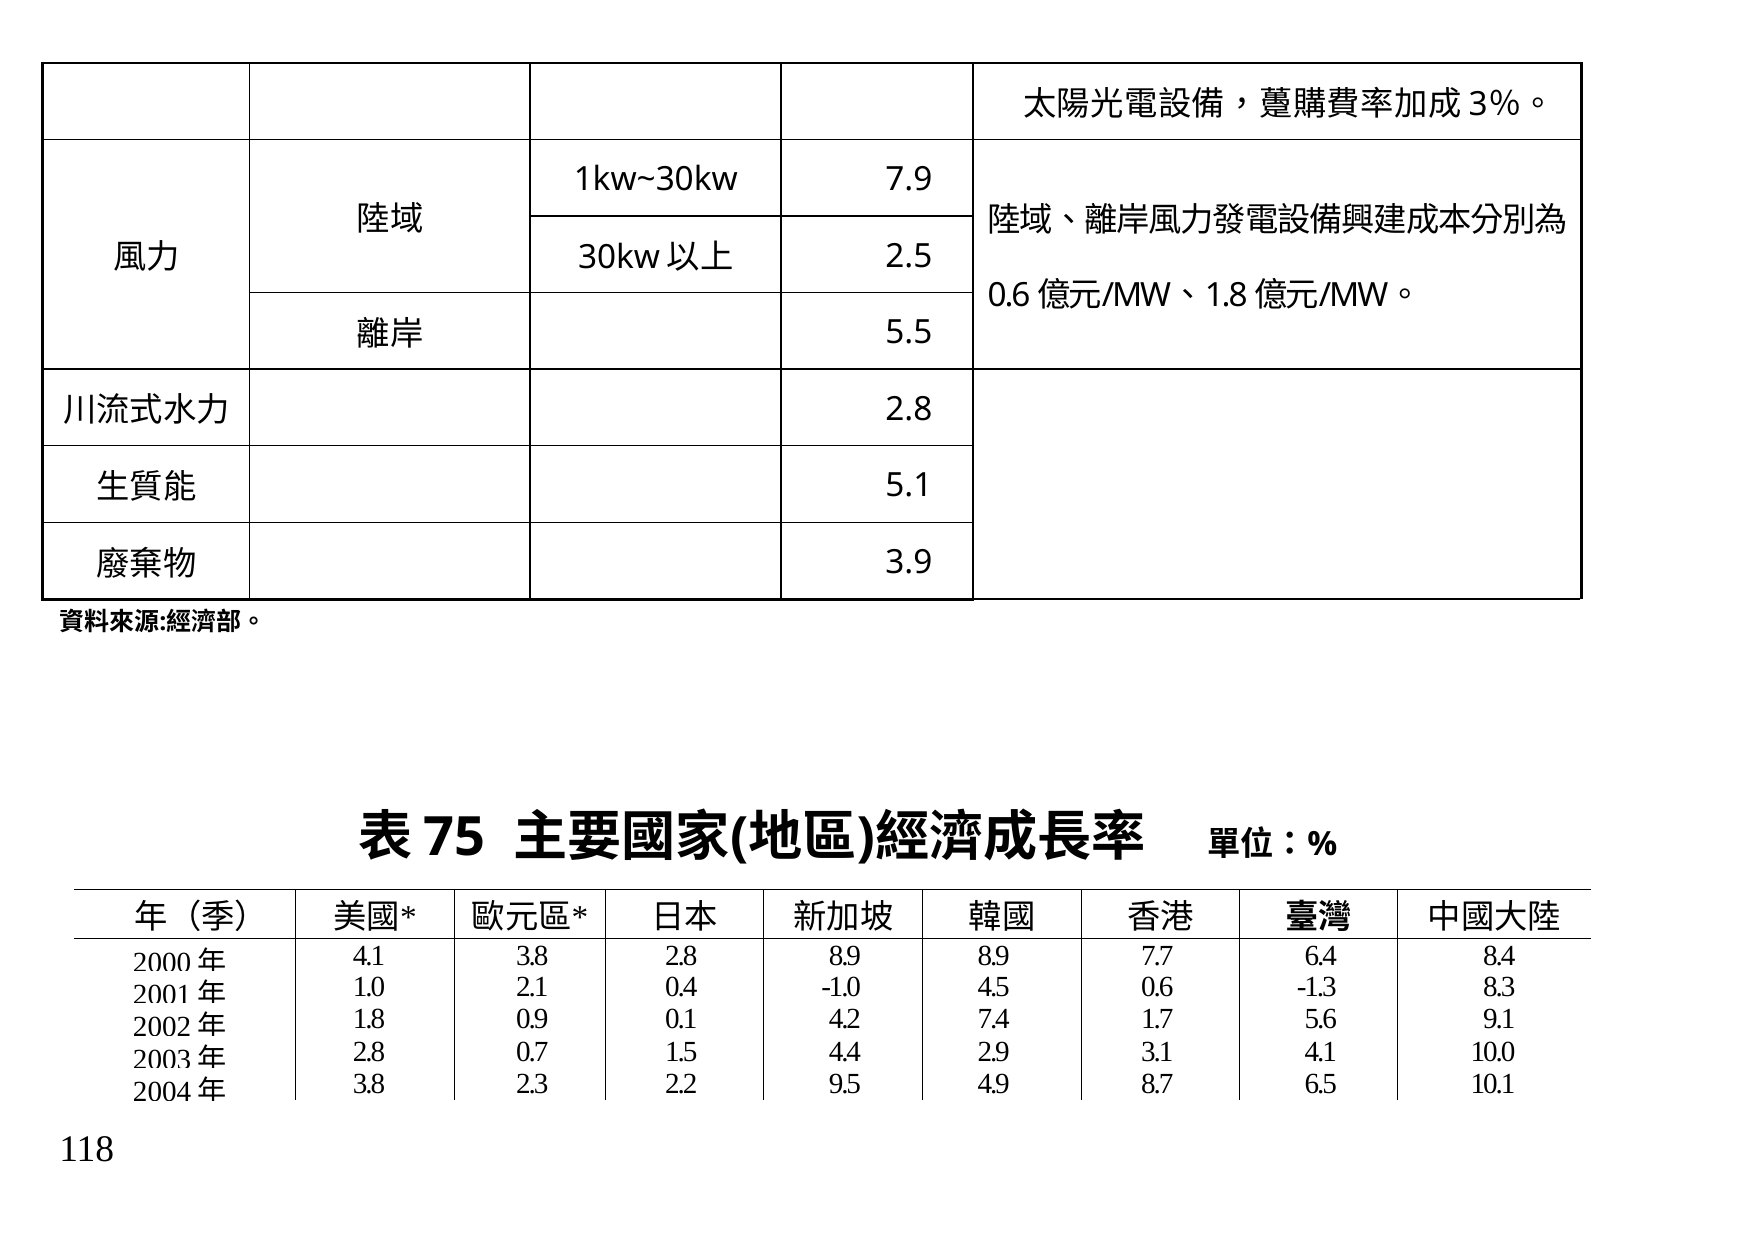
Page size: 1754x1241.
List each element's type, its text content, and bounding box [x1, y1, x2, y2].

table_cell 生質能 [44, 446, 249, 521]
table_cell 0.1 [606, 1003, 763, 1035]
table_cell 8.9 [764, 939, 922, 970]
table_cell [250, 370, 529, 445]
table_cell 2004年 [74, 1068, 295, 1100]
table_cell 7.7 [1082, 939, 1239, 970]
table_cell -1.0 [764, 970, 922, 1003]
table_cell [531, 370, 780, 445]
table_cell 0.4 [606, 970, 763, 1003]
table_cell 1.0 [296, 970, 454, 1003]
table_cell 3.1 [1082, 1035, 1239, 1068]
table_cell 離岸 [250, 293, 529, 368]
table_cell 6.4 [1240, 939, 1397, 970]
table_cell 2.8 [782, 370, 972, 445]
table_cell 4.4 [764, 1035, 922, 1068]
table_cell 陸域 [250, 140, 529, 292]
table_cell 2.3 [455, 1068, 605, 1100]
table_header 美國* [296, 890, 454, 938]
table_cell [974, 370, 1580, 598]
table_header 韓國 [923, 890, 1081, 938]
table_cell 1.5 [606, 1035, 763, 1068]
table_cell 2.9 [923, 1035, 1081, 1068]
table_cell 2000年 [74, 939, 295, 970]
table_cell 5.5 [782, 293, 972, 368]
table_cell 廢棄物 [44, 523, 249, 598]
table_cell 1kw~30kw [531, 140, 780, 215]
table_cell 8.9 [923, 939, 1081, 970]
table_cell 7.9 [782, 140, 972, 215]
table_cell -1.3 [1240, 970, 1397, 1003]
table_cell 8.3 [1398, 970, 1591, 1003]
table_cell [250, 446, 529, 521]
text 資料來源:經濟部。 [59, 601, 1636, 638]
table_cell 4.2 [764, 1003, 922, 1035]
table_cell 1.7 [1082, 1003, 1239, 1035]
table_cell 川流式水力 [44, 370, 249, 445]
table_cell 10.1 [1398, 1068, 1591, 1100]
table_cell [531, 523, 780, 598]
table_cell 10.0 [1398, 1035, 1591, 1068]
table_cell [531, 446, 780, 521]
text 表75 主要國家(地區)經濟成長率 單位：% [59, 776, 1636, 888]
table_cell 2.1 [455, 970, 605, 1003]
table_cell 30kw以上 [531, 217, 780, 292]
table_cell 2.8 [296, 1035, 454, 1068]
table_cell 風力 [44, 140, 249, 368]
table_cell [531, 293, 780, 368]
table_cell 3.8 [296, 1068, 454, 1100]
table_cell 4.1 [1240, 1035, 1397, 1068]
table_cell 太陽光電設備，躉購費率加成3％。 [974, 64, 1580, 138]
table_cell 1.8 [296, 1003, 454, 1035]
table_cell 2003年 [74, 1035, 295, 1068]
table_cell [44, 64, 249, 138]
table_cell 6.5 [1240, 1068, 1397, 1100]
table_cell 0.6 [1082, 970, 1239, 1003]
table_cell 9.5 [764, 1068, 922, 1100]
table_cell 4.5 [923, 970, 1081, 1003]
table_cell 5.6 [1240, 1003, 1397, 1035]
table_header 歐元區* [455, 890, 605, 938]
table_cell [531, 64, 780, 138]
table_cell [250, 64, 529, 138]
table_cell 3.9 [782, 523, 972, 598]
table_header 新加坡 [764, 890, 922, 938]
table_cell [250, 523, 529, 598]
table_cell 2.8 [606, 939, 763, 970]
table_header 年（季） [74, 890, 295, 938]
table_header 臺灣 [1240, 890, 1397, 938]
table_cell 2002年 [74, 1003, 295, 1035]
table_cell [782, 64, 972, 138]
table_header 日本 [606, 890, 763, 938]
table_cell 8.7 [1082, 1068, 1239, 1100]
table_cell 7.4 [923, 1003, 1081, 1035]
table_cell 2.5 [782, 217, 972, 292]
table_cell 9.1 [1398, 1003, 1591, 1035]
table_cell 3.8 [455, 939, 605, 970]
table_cell 2001年 [74, 970, 295, 1003]
table_cell 5.1 [782, 446, 972, 521]
table_header 香港 [1082, 890, 1239, 938]
table_cell 4.9 [923, 1068, 1081, 1100]
table_cell 陸域、離岸風力發電設備興建成本分別為0.6億元/MW、1.8億元/MW。 [974, 140, 1580, 368]
table_header 中國大陸 [1398, 890, 1591, 938]
table_cell 0.7 [455, 1035, 605, 1068]
table_cell 4.1 [296, 939, 454, 970]
table_cell 8.4 [1398, 939, 1591, 970]
table_cell 2.2 [606, 1068, 763, 1100]
table_cell 0.9 [455, 1003, 605, 1035]
